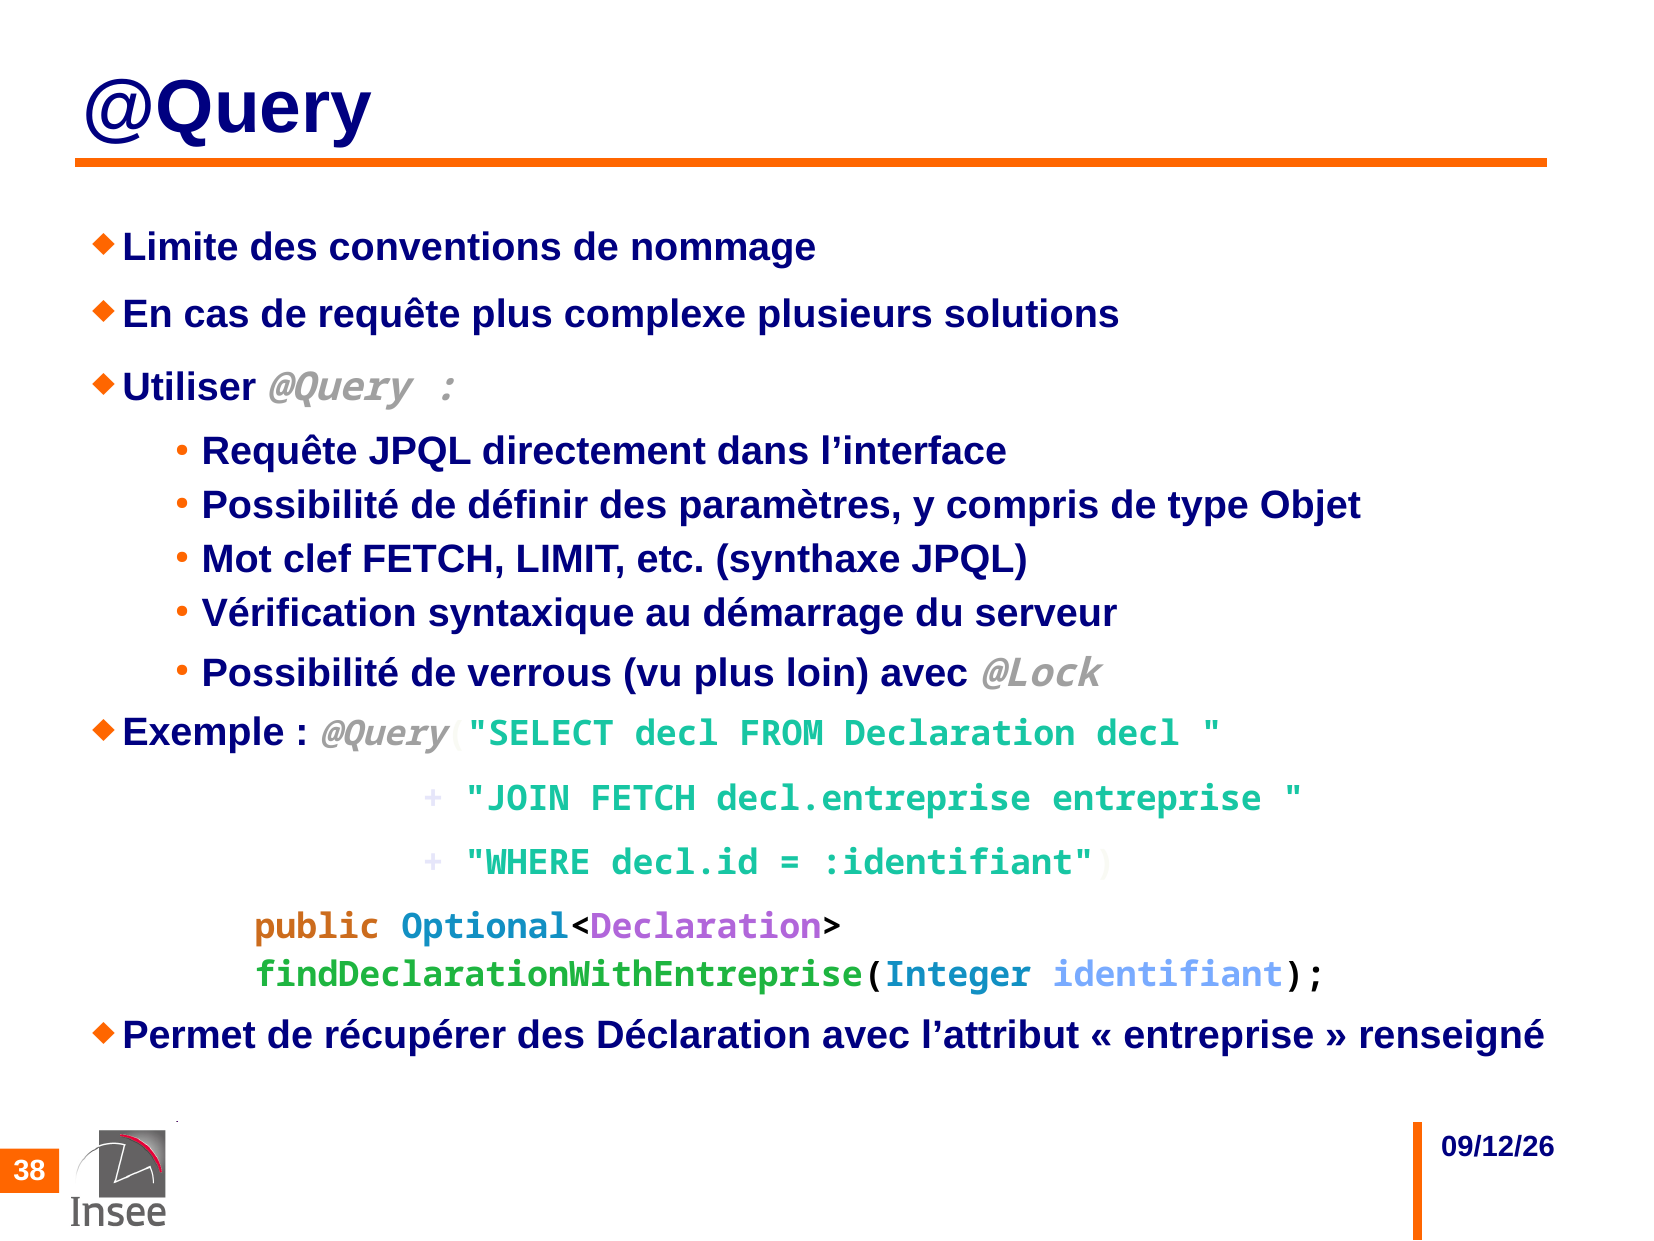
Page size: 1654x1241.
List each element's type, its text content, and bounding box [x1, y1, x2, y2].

title @Query [82, 49, 1619, 163]
list Limite des conventions de nommage En cas de requête plus complexe plusieurs solutions Utiliser @Query : Requête JPQL directement dans l’interface Possibilité de définir des paramètres, y compris de type Objet Mot clef FETCH, LIMIT, etc. (synthaxe JPQL) Vérification syntaxique au démarrage du serveur Possibilité de verrous (vu plus loin) avec @Lock Exemple : @Query("SELECT decl FROM Declaration decl " + "JOIN FETCH decl.entreprise entreprise " + "WHERE decl.id = :identifiant") public Optional<Declaration> findDeclarationWithEntreprise(Integer identifiant); Permet de récupérer des Déclaration avec l’attribut « entreprise » renseigné [82, 224, 1571, 1099]
picture [62, 1121, 178, 1241]
